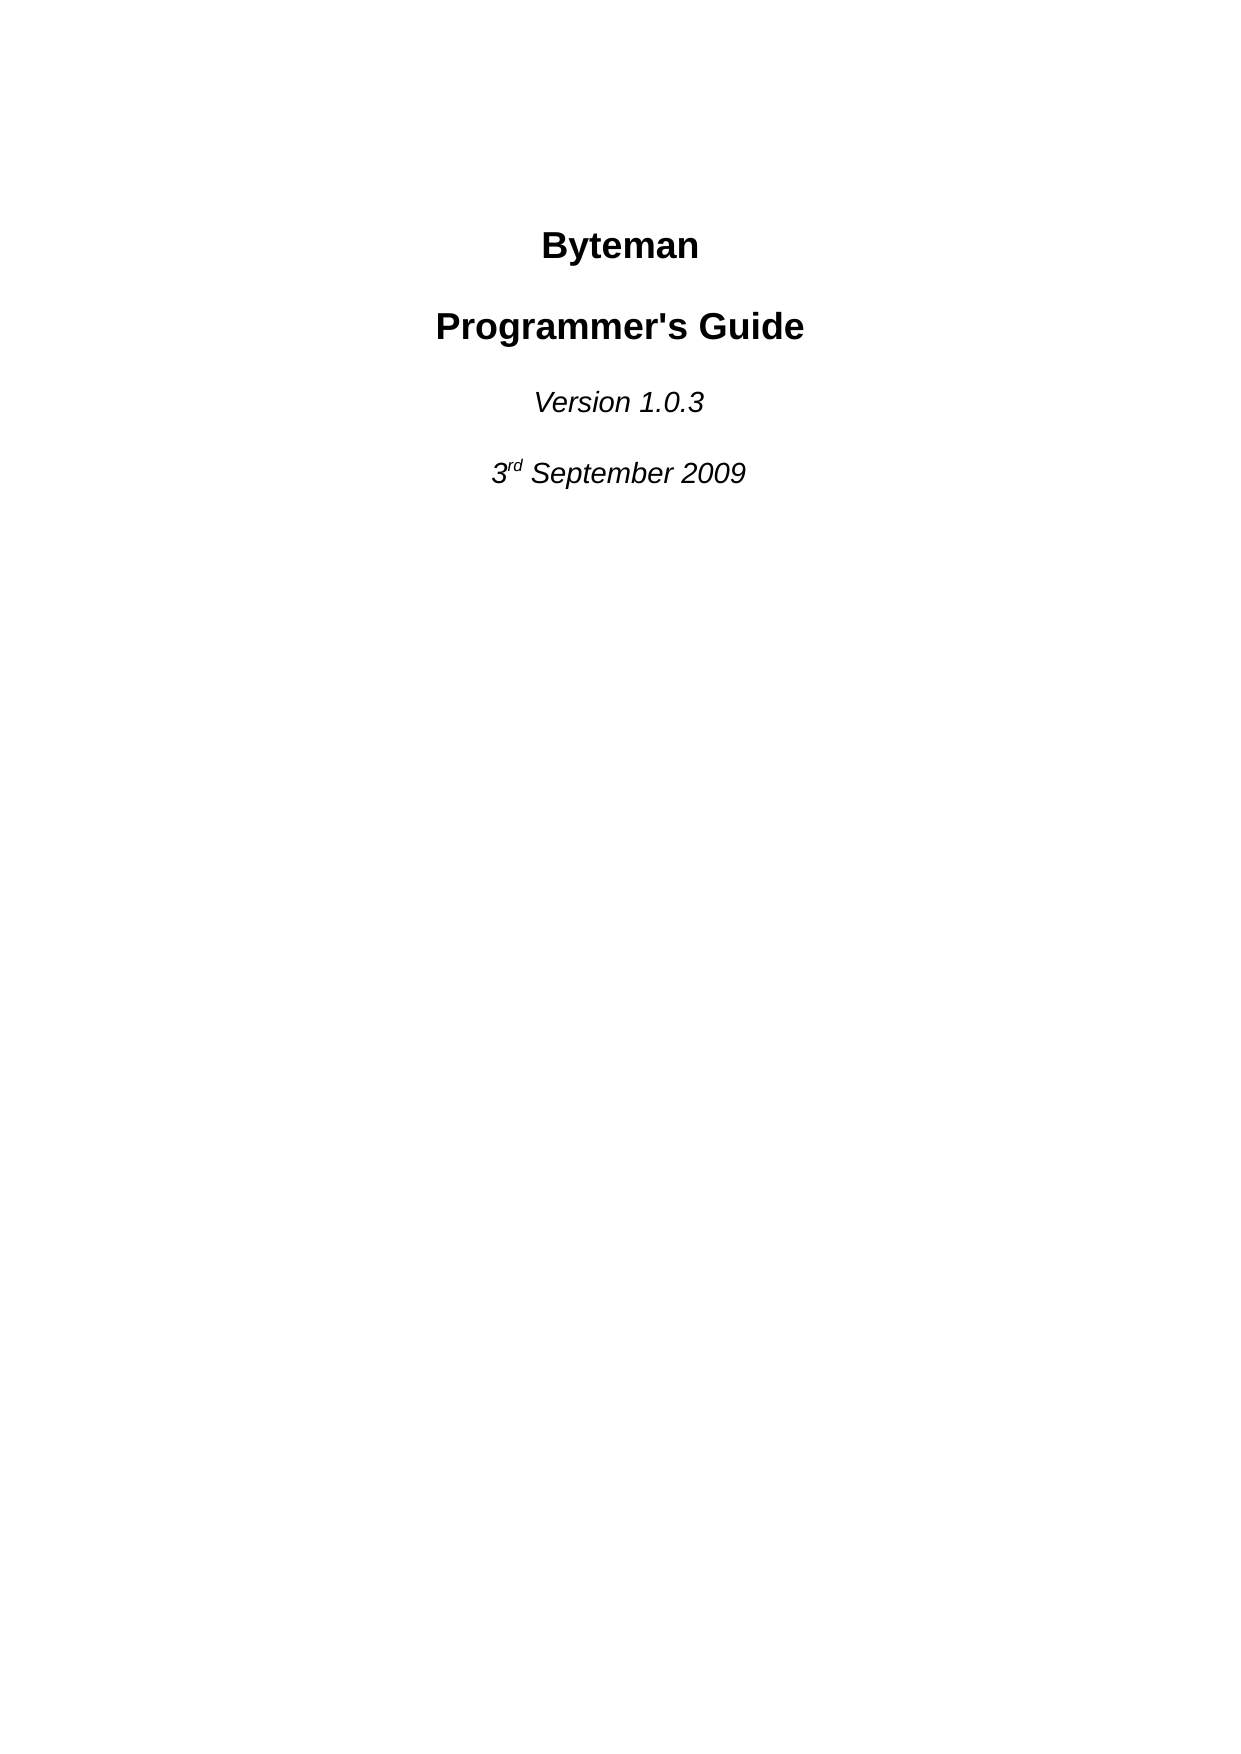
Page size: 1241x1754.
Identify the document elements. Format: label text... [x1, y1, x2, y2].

subtitle Version 1.0.3 [118, 385, 1122, 418]
subtitle 3rd September 2009 [118, 456, 1122, 489]
title Programmer's Guide [118, 304, 1122, 347]
title Byteman [118, 224, 1122, 267]
